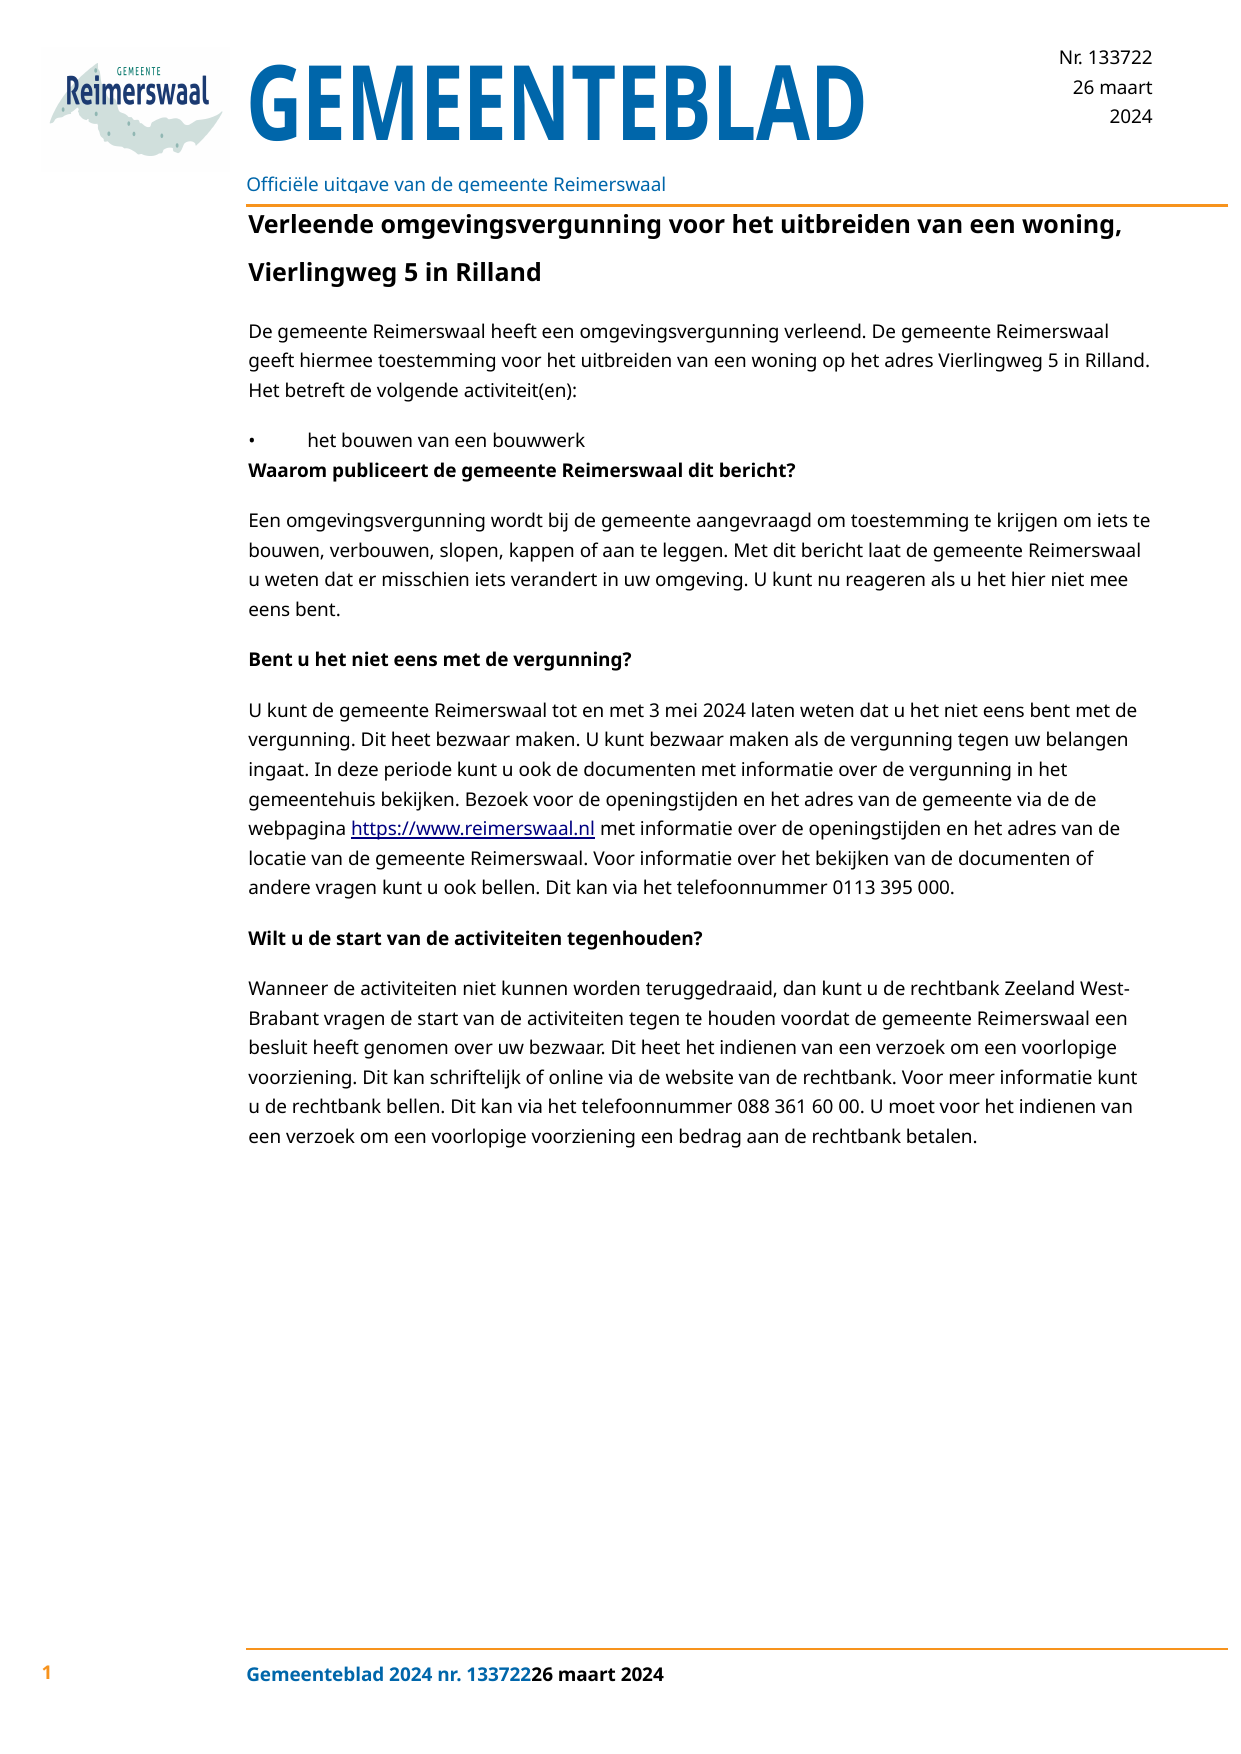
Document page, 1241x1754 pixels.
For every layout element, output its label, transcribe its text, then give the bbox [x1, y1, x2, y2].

text Waarom publiceert de gemeente Reimerswaal dit bericht? [248, 457, 1152, 483]
picture [41, 47, 231, 172]
text De gemeente Reimerswaal heeft een omgevingsvergunning verleend. De gemeente Reimerswaal geeft hiermee toestemming voor het uitbreiden van een woning op het adres Vierlingweg 5 in Rilland. Het betreft de volgende activiteit(en): [248, 318, 1152, 403]
list het bouwen van een bouwwerk [248, 427, 1152, 453]
text Bent u het niet eens met de vergunning? [248, 647, 1152, 672]
text Verleende omgevingsvergunning voor het uitbreiden van een woning, Vierlingweg 5 in Rilland [248, 207, 1152, 288]
text Een omgevingsvergunning wordt bij de gemeente aangevraagd om toestemming te krijgen om iets te bouwen, verbouwen, slopen, kappen of aan te leggen. Met dit bericht laat de gemeente Reimerswaal u weten dat er misschien iets verandert in uw omgeving. U kunt nu reageren als u het hier niet mee eens bent. [248, 507, 1152, 622]
text U kunt de gemeente Reimerswaal tot en met 3 mei 2024 laten weten dat u het niet eens bent met de vergunning. Dit heet bezwaar maken. U kunt bezwaar maken als de vergunning tegen uw belangen ingaat. In deze periode kunt u ook de documenten met informatie over de vergunning in het gemeentehuis bekijken. Bezoek voor de openingstijden en het adres van de gemeente via de de webpagina https://www.reimerswaal.nl met informatie over de openingstijden en het adres van de locatie van de gemeente Reimerswaal. Voor informatie over het bekijken van de documenten of andere vragen kunt u ook bellen. Dit kan via het telefoonnummer 0113 395 000. [248, 697, 1152, 900]
text Wanneer de activiteiten niet kunnen worden teruggedraaid, dan kunt u de rechtbank Zeeland West-Brabant vragen de start van de activiteiten tegen te houden voordat de gemeente Reimerswaal een besluit heeft genomen over uw bezwaar. Dit heet het indienen van een verzoek om een voorlopige voorziening. Dit kan schriftelijk of online via de website van de rechtbank. Voor meer informatie kunt u de rechtbank bellen. Dit kan via het telefoonnummer 088 361 60 00. U moet voor het indienen van een verzoek om een voorlopige voorziening een bedrag aan de rechtbank betalen. [248, 975, 1152, 1149]
text Wilt u de start van de activiteiten tegenhouden? [248, 925, 1152, 951]
